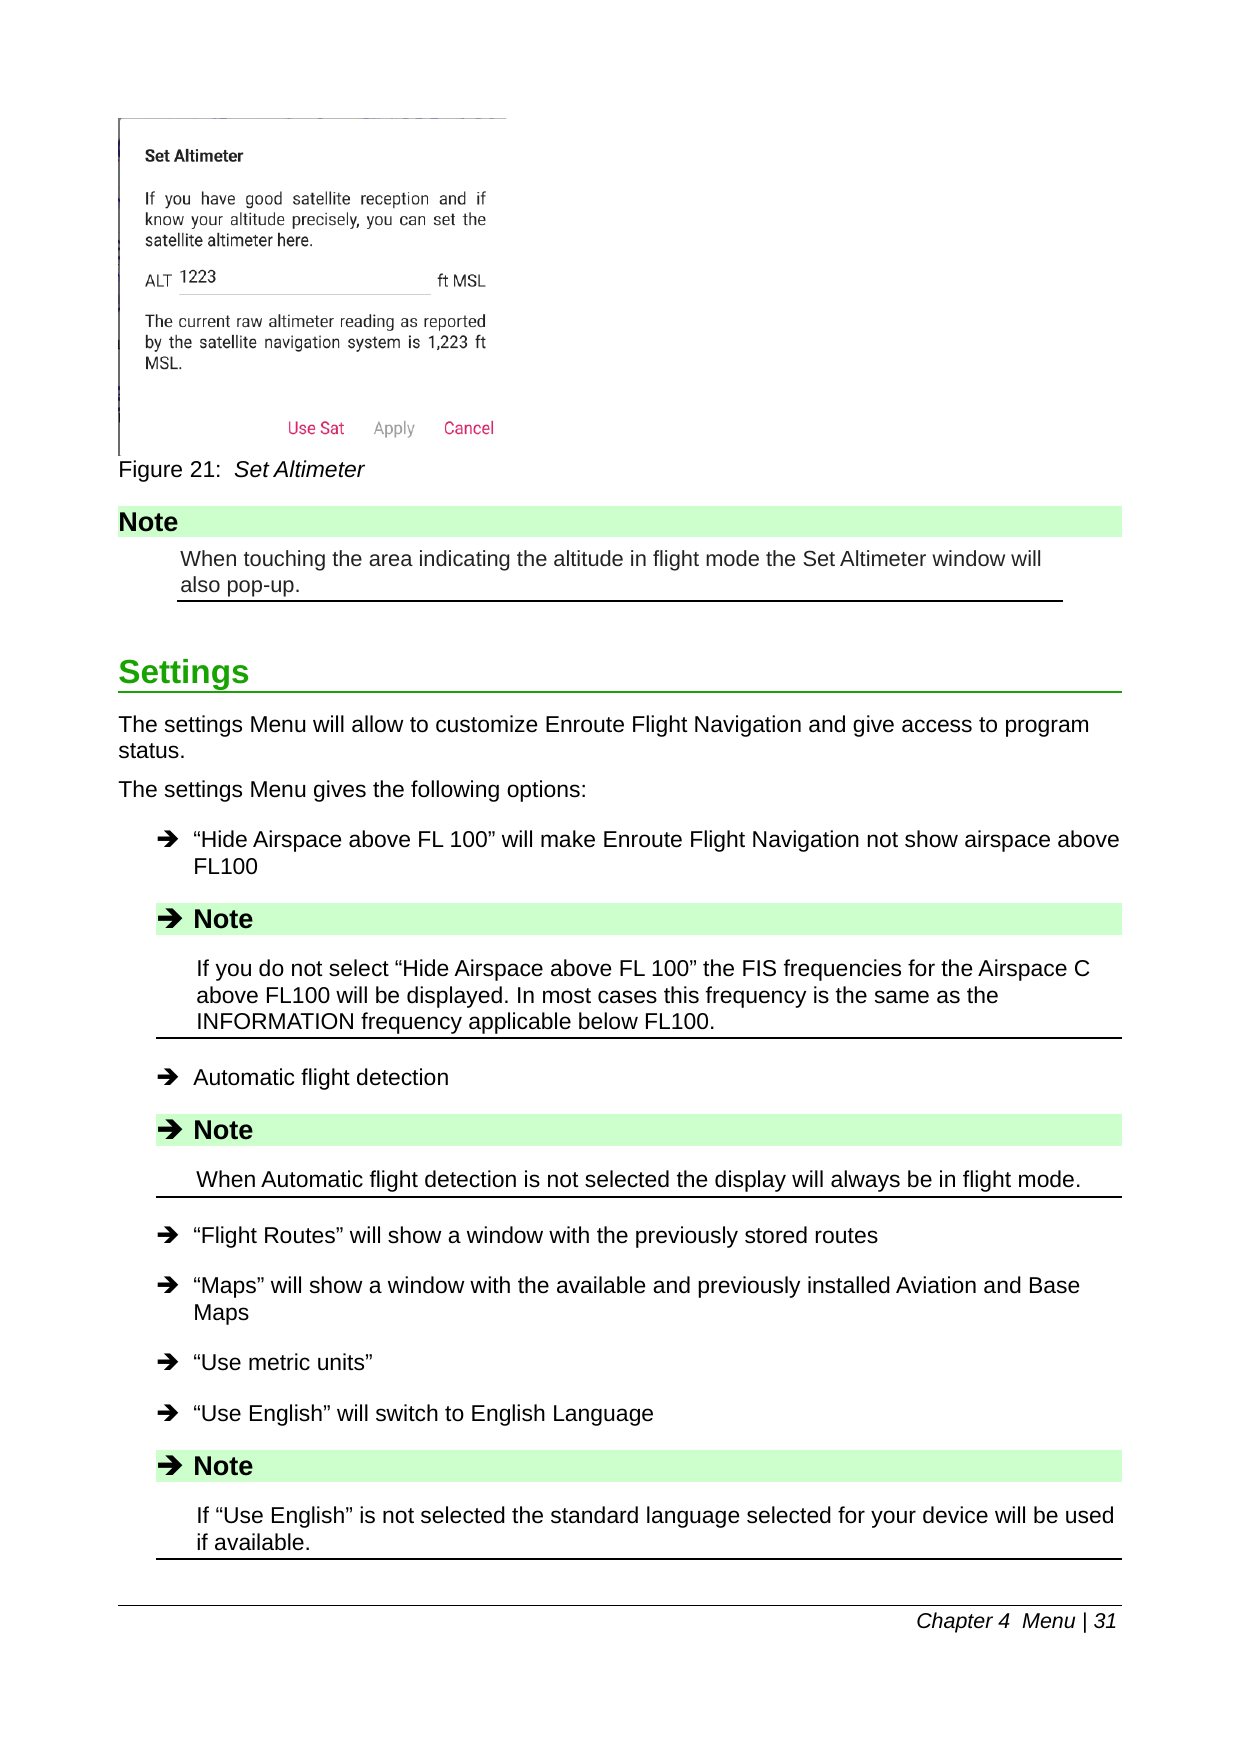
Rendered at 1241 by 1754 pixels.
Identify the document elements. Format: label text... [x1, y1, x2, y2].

list “Use metric units” [156, 1349, 1122, 1376]
list When Automatic flight detection is not selected the display will always be in flight mode. [156, 1163, 1122, 1196]
list “Maps” will show a window with the available and previously installed Aviation and Base Maps [156, 1272, 1122, 1325]
subtitle The settings Menu will allow to customize Enroute Flight Navigation and give access to program status. [118, 711, 1122, 763]
list “Flight Routes” will show a window with the previously stored routes [156, 1222, 1122, 1248]
subtitle Note [156, 1114, 1122, 1146]
picture [118, 118, 507, 456]
text When touching the area indicating the altitude in flight mode the Set Altimeter window will also pop-up. [177, 543, 1063, 600]
list “Hide Airspace above FL 100” will make Enroute Flight Navigation not show airspace above FL100 [156, 826, 1122, 879]
list Automatic flight detection [156, 1064, 1122, 1090]
text Figure 21: Set Altimeter [118, 456, 1122, 482]
subtitle Note [156, 903, 1122, 935]
subtitle Settings [118, 652, 1122, 691]
list If “Use English” is not selected the standard language selected for your device will be used if available. [156, 1499, 1122, 1558]
list “Use English” will switch to English Language [156, 1400, 1122, 1426]
subtitle The settings Menu gives the following options: [118, 776, 1122, 802]
subtitle Note [118, 506, 1122, 537]
subtitle Note [156, 1450, 1122, 1482]
list If you do not select “Hide Airspace above FL 100” the FIS frequencies for the Airspace C above FL100 will be displayed. In most cases this frequency is the same as the INFORMATION frequency applicable below FL100. [156, 952, 1122, 1037]
